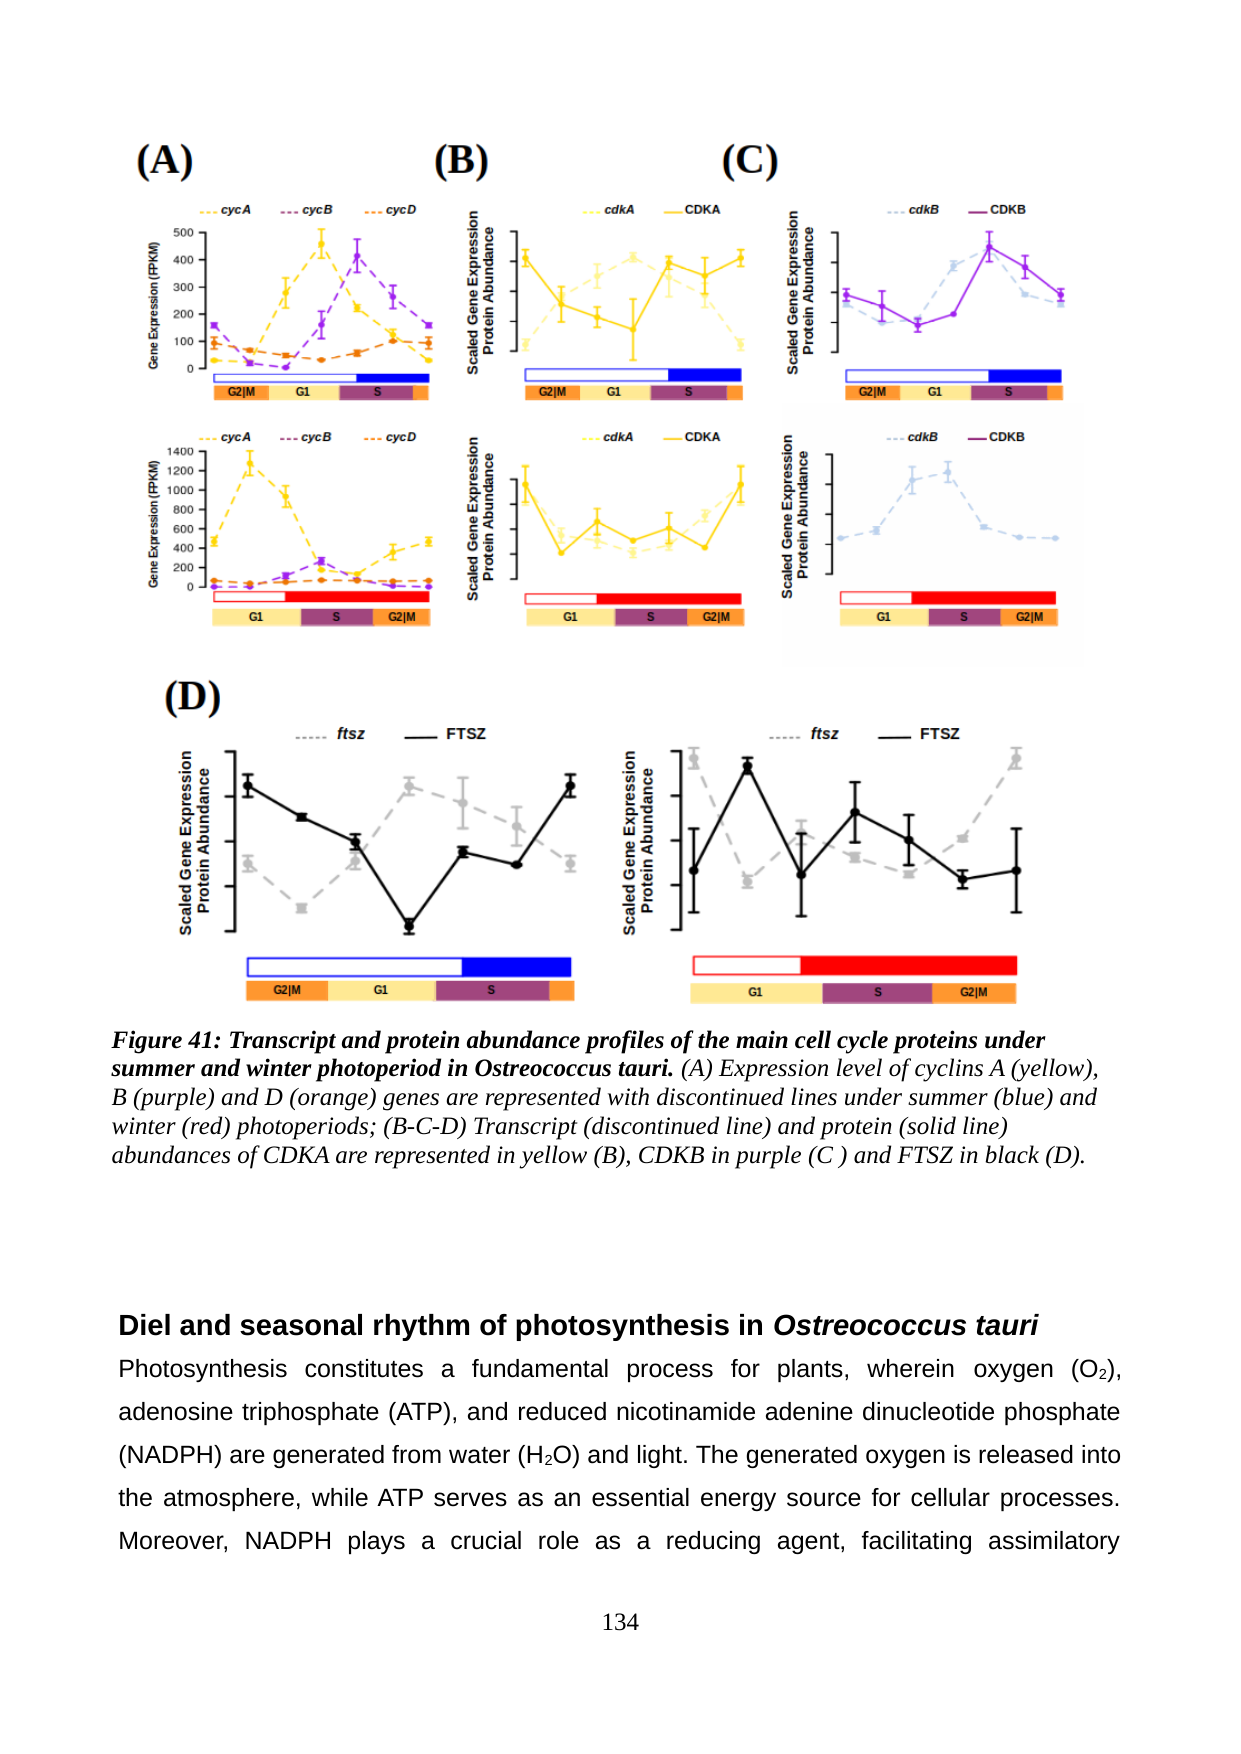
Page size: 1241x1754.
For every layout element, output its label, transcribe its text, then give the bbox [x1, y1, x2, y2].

picture [123, 131, 1084, 1025]
text Photosynthesis constitutes a fundamental process for plants, wherein oxygen (O2), adenosine triphosphate (ATP), and reduced nicotinamide adenine dinucleotide phosphate (NADPH) are generated from water (H2O) and light. The generated oxygen is released into the atmosphere, while ATP serves as an essential energy source for cellular processes. Moreover, NADPH plays a crucial role as a reducing agent, facilitating assimilatory [118, 1353, 1122, 1555]
text Figure 41: Transcript and protein abundance profiles of the main cell cycle proteins under summer and winter photoperiod in Ostreococcus tauri. (A) Expression level of cyclins A (yellow), B (purple) and D (orange) genes are represented with discontinued lines under summer (blue) and winter (red) photoperiods; (B-C-D) Transcript (discontinued line) and protein (solid line) abundances of CDKA are represented in yellow (B), CDKB in purple (C ) and FTSZ in black (D). [111, 1022, 1100, 1168]
subtitle Diel and seasonal rhythm of photosynthesis in Ostreococcus tauri [118, 1307, 1122, 1341]
